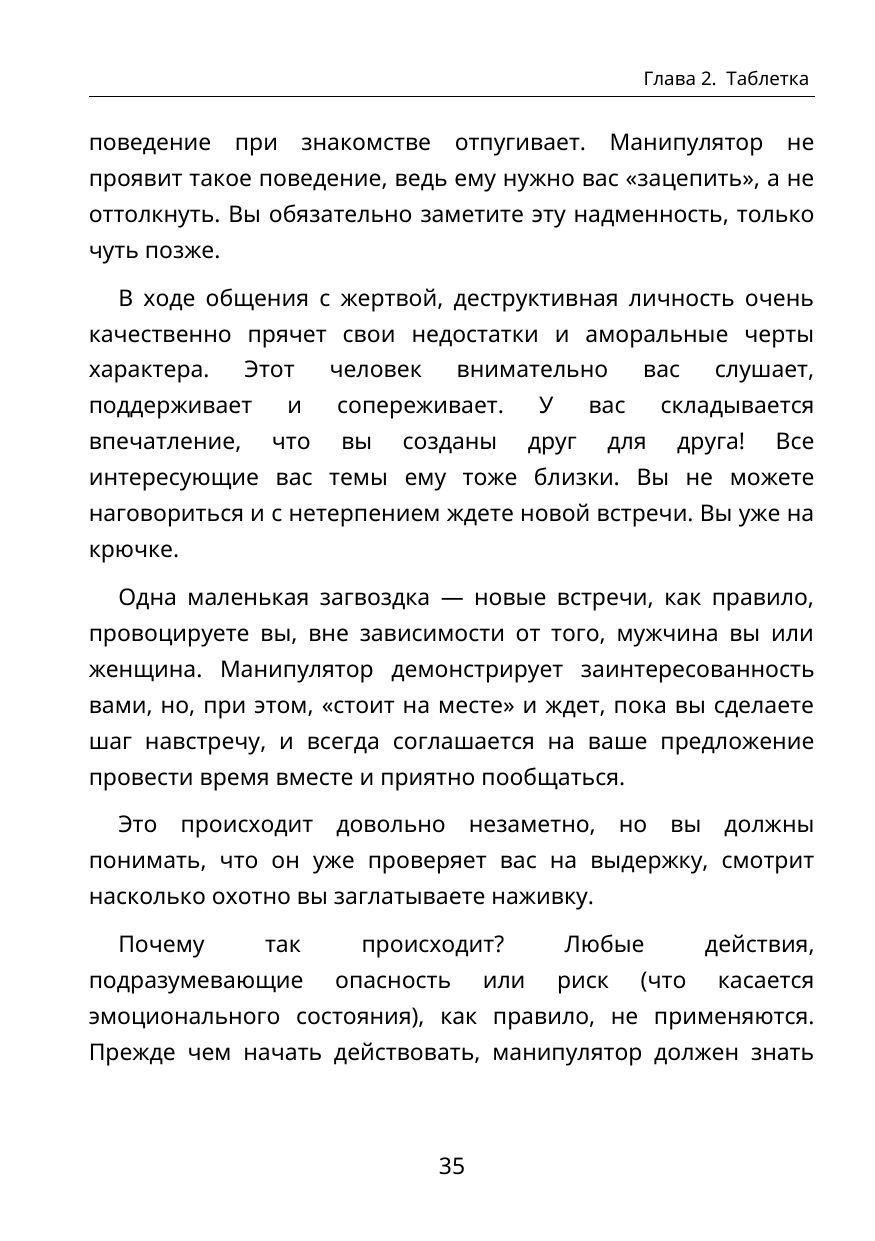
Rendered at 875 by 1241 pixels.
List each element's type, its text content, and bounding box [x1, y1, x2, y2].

text Это происходит довольно незаметно, но вы должны понимать, что он уже проверяет вас на выдержку, смотрит насколько охотно вы заглатываете наживку. [88, 808, 815, 911]
text Почему так происходит? Любые действия, подразумевающие опасность или риск (что касается эмоционального состояния), как правило, не применяются. Прежде чем начать действовать, манипулятор должен знать [88, 928, 815, 1067]
text Одна маленькая загвоздка — новые встречи, как правило, провоцируете вы, вне зависимости от того, мужчина вы или женщина. Манипулятор демонстрирует заинтересованность вами, но, при этом, «стоит на месте» и ждет, пока вы сделаете шаг навстречу, и всегда соглашается на ваше предложение провести время вместе и приятно пообщаться. [88, 581, 815, 792]
text В ходе общения с жертвой, деструктивная личность очень качественно прячет свои недостатки и аморальные черты характера. Этот человек внимательно вас слушает, поддерживает и сопереживает. У вас складывается впечатление, что вы созданы друг для друга! Все интересующие вас темы ему тоже близки. Вы не можете наговориться и с нетерпением ждете новой встречи. Вы уже на крючке. [88, 282, 815, 564]
text поведение при знакомстве отпугивает. Манипулятор не проявит такое поведение, ведь ему нужно вас «зацепить», а не оттолкнуть. Вы обязательно заметите эту надменность, только чуть позже. [88, 126, 815, 265]
